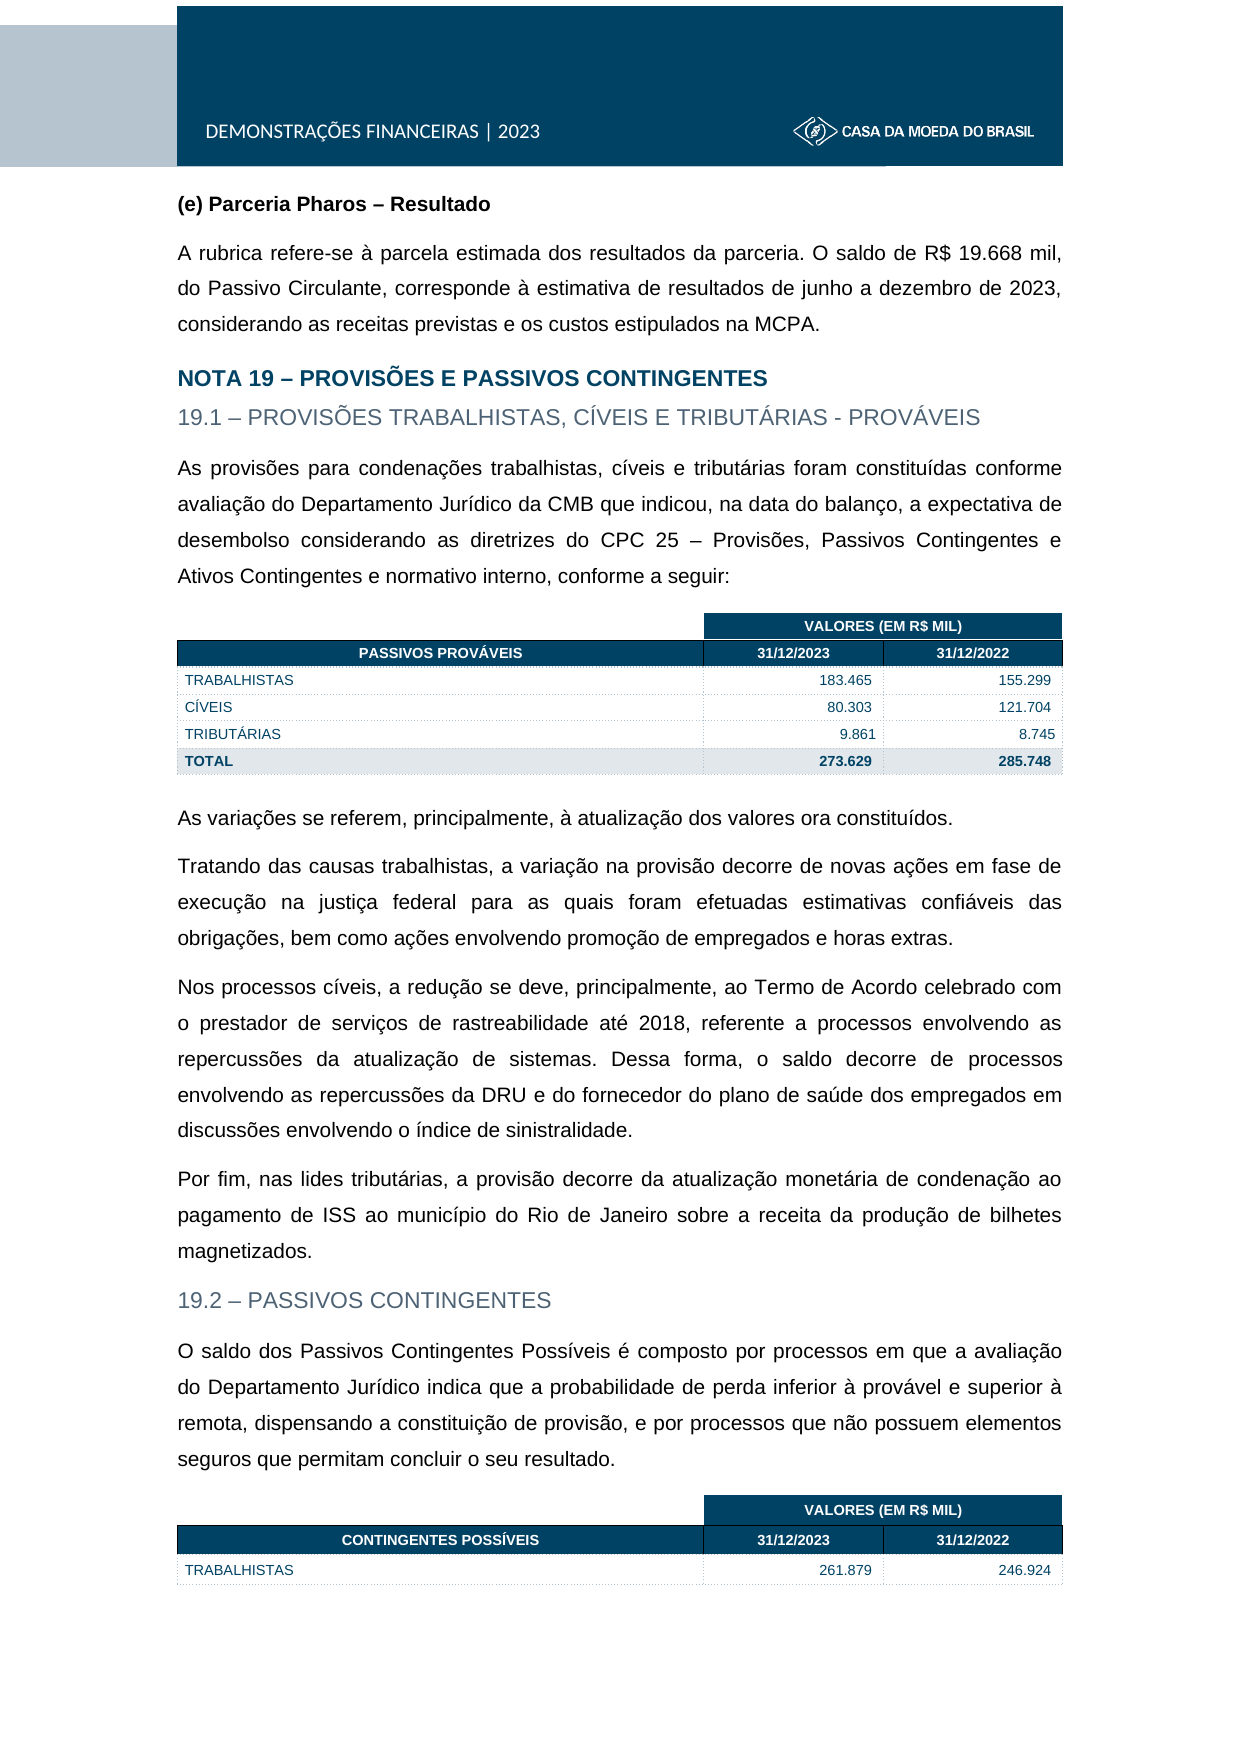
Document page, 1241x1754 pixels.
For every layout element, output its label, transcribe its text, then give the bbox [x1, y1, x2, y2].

table_cell TRABALHISTAS [177, 1554, 704, 1584]
text O saldo dos Passivos Contingentes Possíveis é composto por processos em que a avaliação do Departamento Jurídico indica que a probabilidade de perda inferior à provável e superior à remota, dispensando a constituição de provisão, e por processos que não possuem elementos seguros que permitam concluir o seu resultado. [177, 1339, 1063, 1471]
table_header [177, 1495, 704, 1525]
text Por fim, nas lides tributárias, a provisão decorre da atualização monetária de condenação ao pagamento de ISS ao município do Rio de Janeiro sobre a receita da produção de bilhetes magnetizados. [177, 1167, 1063, 1263]
table_cell 121.704 [883, 694, 1062, 720]
table_cell PASSIVOS PROVÁVEIS [178, 641, 703, 666]
table_cell CONTINGENTES POSSÍVEIS [178, 1526, 703, 1554]
table_cell 80.303 [704, 694, 883, 720]
table_cell CÍVEIS [177, 694, 704, 720]
table_header VALORES (EM R$ MIL) [704, 613, 1062, 639]
table_cell 183.465 [704, 666, 883, 693]
text 19.1 – PROVISÕES TRABALHISTAS, CÍVEIS E TRIBUTÁRIAS - PROVÁVEIS [177, 404, 1063, 431]
table_header VALORES (EM R$ MIL) [704, 1495, 1062, 1525]
table_cell 31/12/2022 [884, 1526, 1062, 1554]
text As variações se referem, principalmente, à atualização dos valores ora constituídos. [177, 806, 1063, 830]
table_cell TRIBUTÁRIAS [177, 720, 704, 747]
table_cell 31/12/2023 [704, 641, 883, 666]
text Tratando das causas trabalhistas, a variação na provisão decorre de novas ações em fase de execução na justiça federal para as quais foram efetuadas estimativas confiáveis das obrigações, bem como ações envolvendo promoção de empregados e horas extras. [177, 854, 1063, 950]
subtitle NOTA 19 – PROVISÕES E PASSIVOS CONTINGENTES [177, 365, 1063, 391]
table_cell 155.299 [883, 666, 1062, 693]
text (e) Parceria Pharos – Resultado [177, 192, 1063, 216]
table_cell 246.924 [883, 1554, 1062, 1584]
table_cell TRABALHISTAS [177, 666, 704, 693]
text 19.2 – PASSIVOS CONTINGENTES [177, 1287, 1063, 1313]
table_cell 261.879 [704, 1554, 883, 1584]
text As provisões para condenações trabalhistas, cíveis e tributárias foram constituídas conforme avaliação do Departamento Jurídico da CMB que indicou, na data do balanço, a expectativa de desembolso considerando as diretrizes do CPC 25 – Provisões, Passivos Contingentes e Ativos Contingentes e normativo interno, conforme a seguir: [177, 456, 1063, 588]
table_cell 9.861 [704, 720, 883, 747]
table_header [177, 613, 704, 639]
table_cell 31/12/2022 [884, 641, 1062, 666]
table_cell 8.745 [883, 720, 1062, 747]
text Nos processos cíveis, a redução se deve, principalmente, ao Termo de Acordo celebrado com o prestador de serviços de rastreabilidade até 2018, referente a processos envolvendo as repercussões da atualização de sistemas. Dessa forma, o saldo decorre de processos envolvendo as repercussões da DRU e do fornecedor do plano de saúde dos empregados em discussões envolvendo o índice de sinistralidade. [177, 974, 1063, 1142]
text A rubrica refere-se à parcela estimada dos resultados da parceria. O saldo de R$ 19.668 mil, do Passivo Circulante, corresponde à estimativa de resultados de junho a dezembro de 2023, considerando as receitas previstas e os custos estipulados na MCPA. [177, 240, 1063, 336]
table_cell 285.748 [883, 748, 1062, 774]
table_cell 31/12/2023 [704, 1526, 883, 1554]
table_cell 273.629 [704, 748, 883, 774]
table_cell TOTAL [177, 748, 704, 774]
